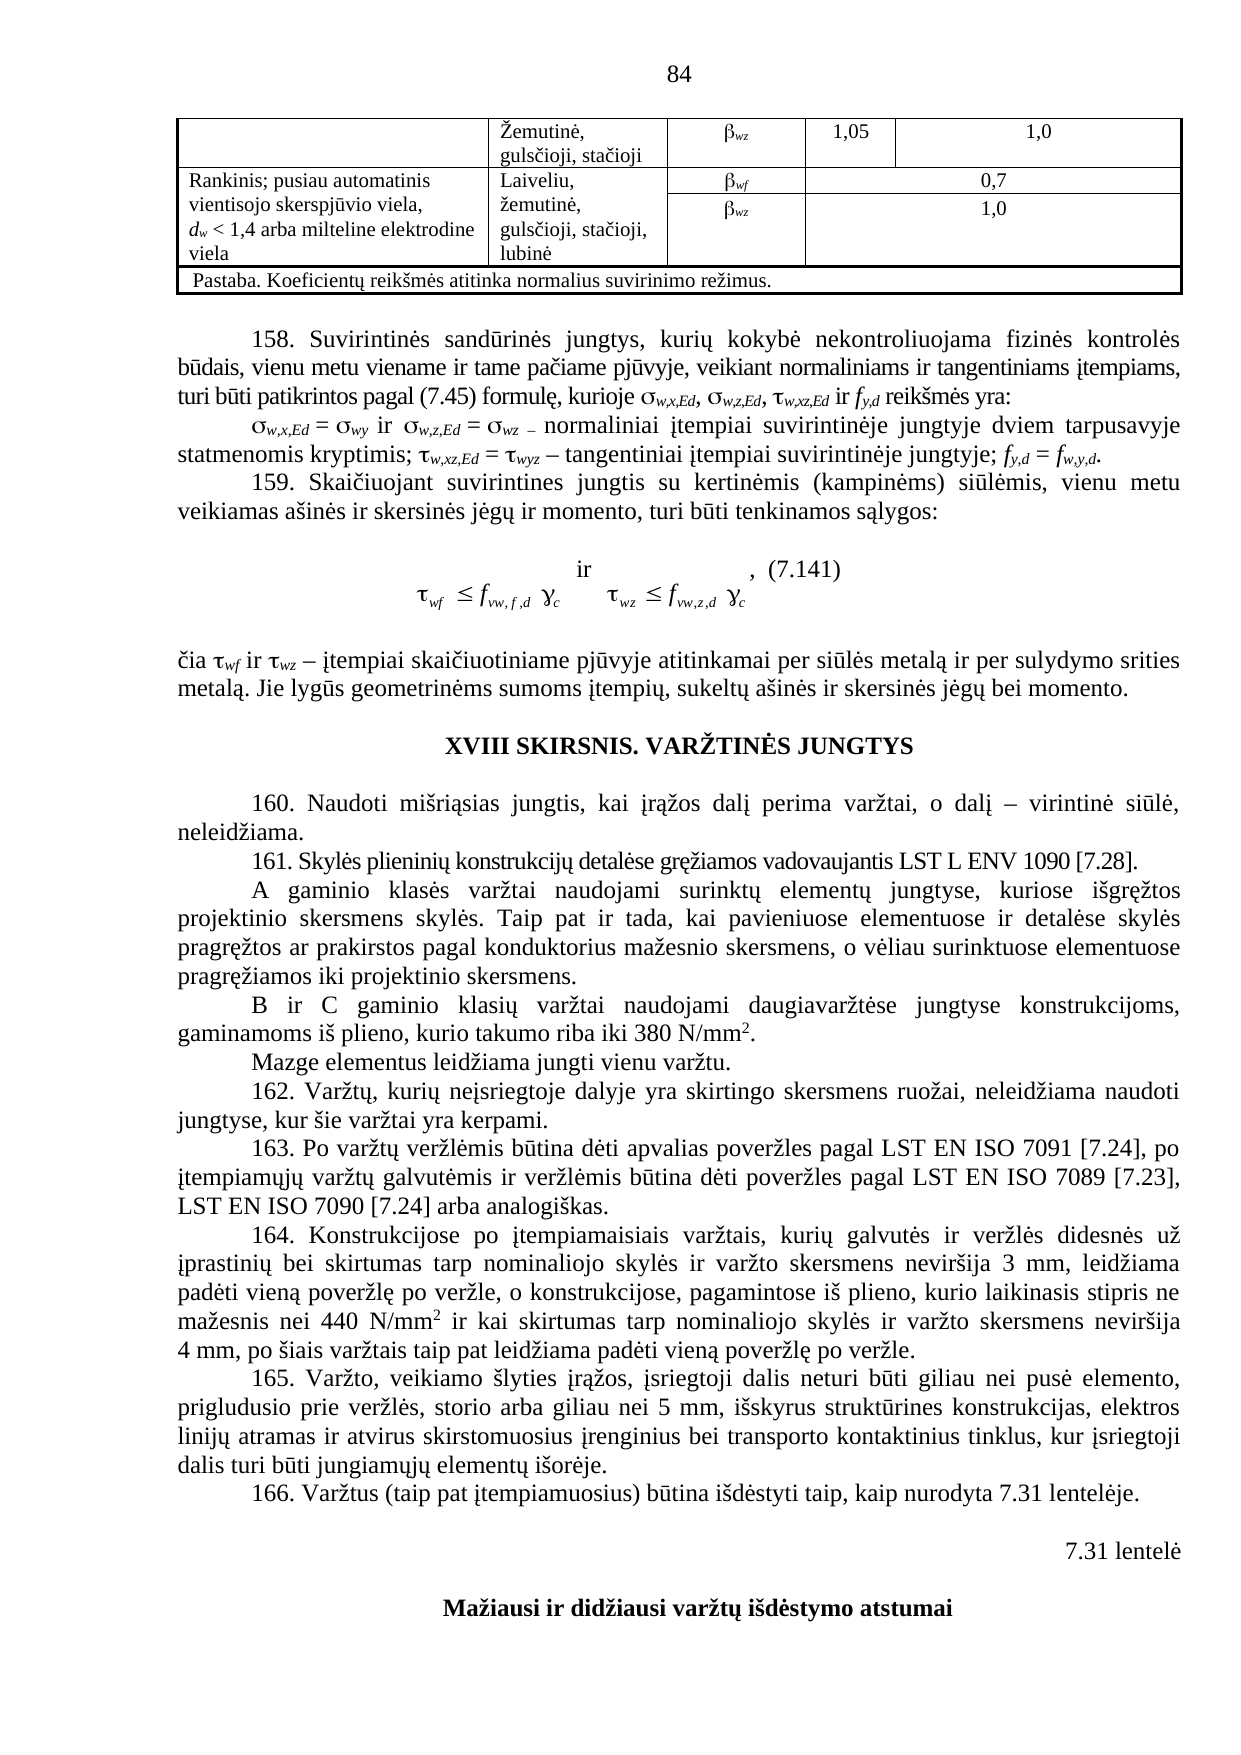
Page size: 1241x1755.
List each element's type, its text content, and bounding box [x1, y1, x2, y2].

text 161. Skylės plieninių konstrukcijų detalėse gręžiamos vadovaujantis LST L ENV 1090 [7.28]. [177, 846, 1181, 875]
table_cell Žemutinė, gulsčioji, stačioji [489, 119, 667, 167]
table_cell 1,0 [806, 194, 1180, 264]
text 7.31 lentelė [215, 1536, 1181, 1565]
text čia twf ir twz – įtempiai skaičiuotiniame pjūvyje atitinkamai per siūlės metalą ir per sulydymo srities metalą. Jie lygūs geometrinėms sumoms įtempių, sukeltų ašinės ir skersinės jėgų bei momento. [177, 645, 1181, 702]
text sw,x,Ed = swy ir sw,z,Ed = swz – normaliniai įtempiai suvirintinėje jungtyje dviem tarpusavyje statmenomis kryptimis; tw,xz,Ed = twyz – tangentiniai įtempiai suvirintinėje jungtyje; fy,d = fw,y,d. [177, 410, 1181, 467]
text Mažiausi ir didžiausi varžtų išdėstymo atstumai [214, 1593, 1181, 1622]
table_cell [179, 119, 488, 167]
table_cell 1,0 [896, 119, 1180, 167]
table_cell 1,05 [806, 119, 895, 167]
text 164. Konstrukcijose po įtempiamaisiais varžtais, kurių galvutės ir veržlės didesnės už įprastinių bei skirtumas tarp nominaliojo skylės ir varžto skersmens neviršija 3 mm, leidžiama padėti vieną poveržlę po veržle, o konstrukcijose, pagamintose iš plieno, kurio laikinasis stipris ne mažesnis nei 440 N/mm2 ir kai skirtumas tarp nominaliojo skylės ir varžto skersmens neviršija 4 mm, po šiais varžtais taip pat leidžiama padėti vieną poveržlę po veržle. [177, 1220, 1181, 1363]
table_cell Pastaba. Koeficientų reikšmės atitinka normalius suvirinimo režimus. [179, 268, 1180, 292]
table_cell bwz [668, 119, 805, 167]
text 158. Suvirintinės sandūrinės jungtys, kurių kokybė nekontroliuojama fizinės kontrolės būdais, vienu metu viename ir tame pačiame pjūvyje, veikiant normaliniams ir tangentiniams įtempiams, turi būti patikrintos pagal (7.45) formulę, kurioje sw,x,Ed, sw,z,Ed, tw,xz,Ed ir fy,d reikšmės yra: [177, 324, 1181, 410]
text 160. Naudoti mišriąsias jungtis, kai įrąžos dalį perima varžtai, o dalį – virintinė siūlė, neleidžiama. [177, 788, 1181, 846]
text 166. Varžtus (taip pat įtempiamuosius) būtina išdėstyti taip, kaip nurodyta 7.31 lentelėje. [177, 1478, 1181, 1507]
table_cell Rankinis; pusiau automatinis vientisojo skerspjūvio viela, dw < 1,4 arba milteline elektrodine viela [179, 168, 488, 264]
text 162. Varžtų, kurių neįsriegtoje dalyje yra skirtingo skersmens ruožai, neleidžiama naudoti jungtyse, kur šie varžtai yra kerpami. [177, 1076, 1181, 1133]
text ir , (7.141) [177, 554, 1181, 616]
table_cell Laiveliu, žemutinė, gulsčioji, stačioji, lubinė [489, 168, 667, 264]
text 163. Po varžtų veržlėmis būtina dėti apvalias poveržles pagal LST EN ISO 7091 [7.24], po įtempiamųjų varžtų galvutėmis ir veržlėmis būtina dėti poveržles pagal LST EN ISO 7089 [7.23], LST EN ISO 7090 [7.24] arba analogiškas. [177, 1133, 1181, 1220]
text 159. Skaičiuojant suvirintines jungtis su kertinėmis (kampinėms) siūlėmis, vienu metu veikiamas ašinės ir skersinės jėgų ir momento, turi būti tenkinamos sąlygos: [177, 467, 1181, 525]
table_cell 0,7 [806, 168, 1180, 192]
text Mazge elementus leidžiama jungti vienu varžtu. [177, 1047, 1181, 1076]
text XVIII SKIRSNIS. Varžtinės jungtys [177, 731, 1181, 760]
text 165. Varžto, veikiamo šlyties įrąžos, įsriegtoji dalis neturi būti giliau nei pusė elemento, prigludusio prie veržlės, storio arba giliau nei 5 mm, išskyrus struktūrines konstrukcijas, elektros linijų atramas ir atvirus skirstomuosius įrenginius bei transporto kontaktinius tinklus, kur įsriegtoji dalis turi būti jungiamųjų elementų išorėje. [177, 1363, 1181, 1478]
text B ir C gaminio klasių varžtai naudojami daugiavaržtėse jungtyse konstrukcijoms, gaminamoms iš plieno, kurio takumo riba iki 380 N/mm2. [177, 990, 1181, 1047]
table_cell bwf [668, 168, 805, 192]
text A gaminio klasės varžtai naudojami surinktų elementų jungtyse, kuriose išgręžtos projektinio skersmens skylės. Taip pat ir tada, kai pavieniuose elementuose ir detalėse skylės pragręžtos ar prakirstos pagal konduktorius mažesnio skersmens, o vėliau surinktuose elementuose pragręžiamos iki projektinio skersmens. [177, 875, 1181, 990]
table_cell bwz [668, 194, 805, 264]
